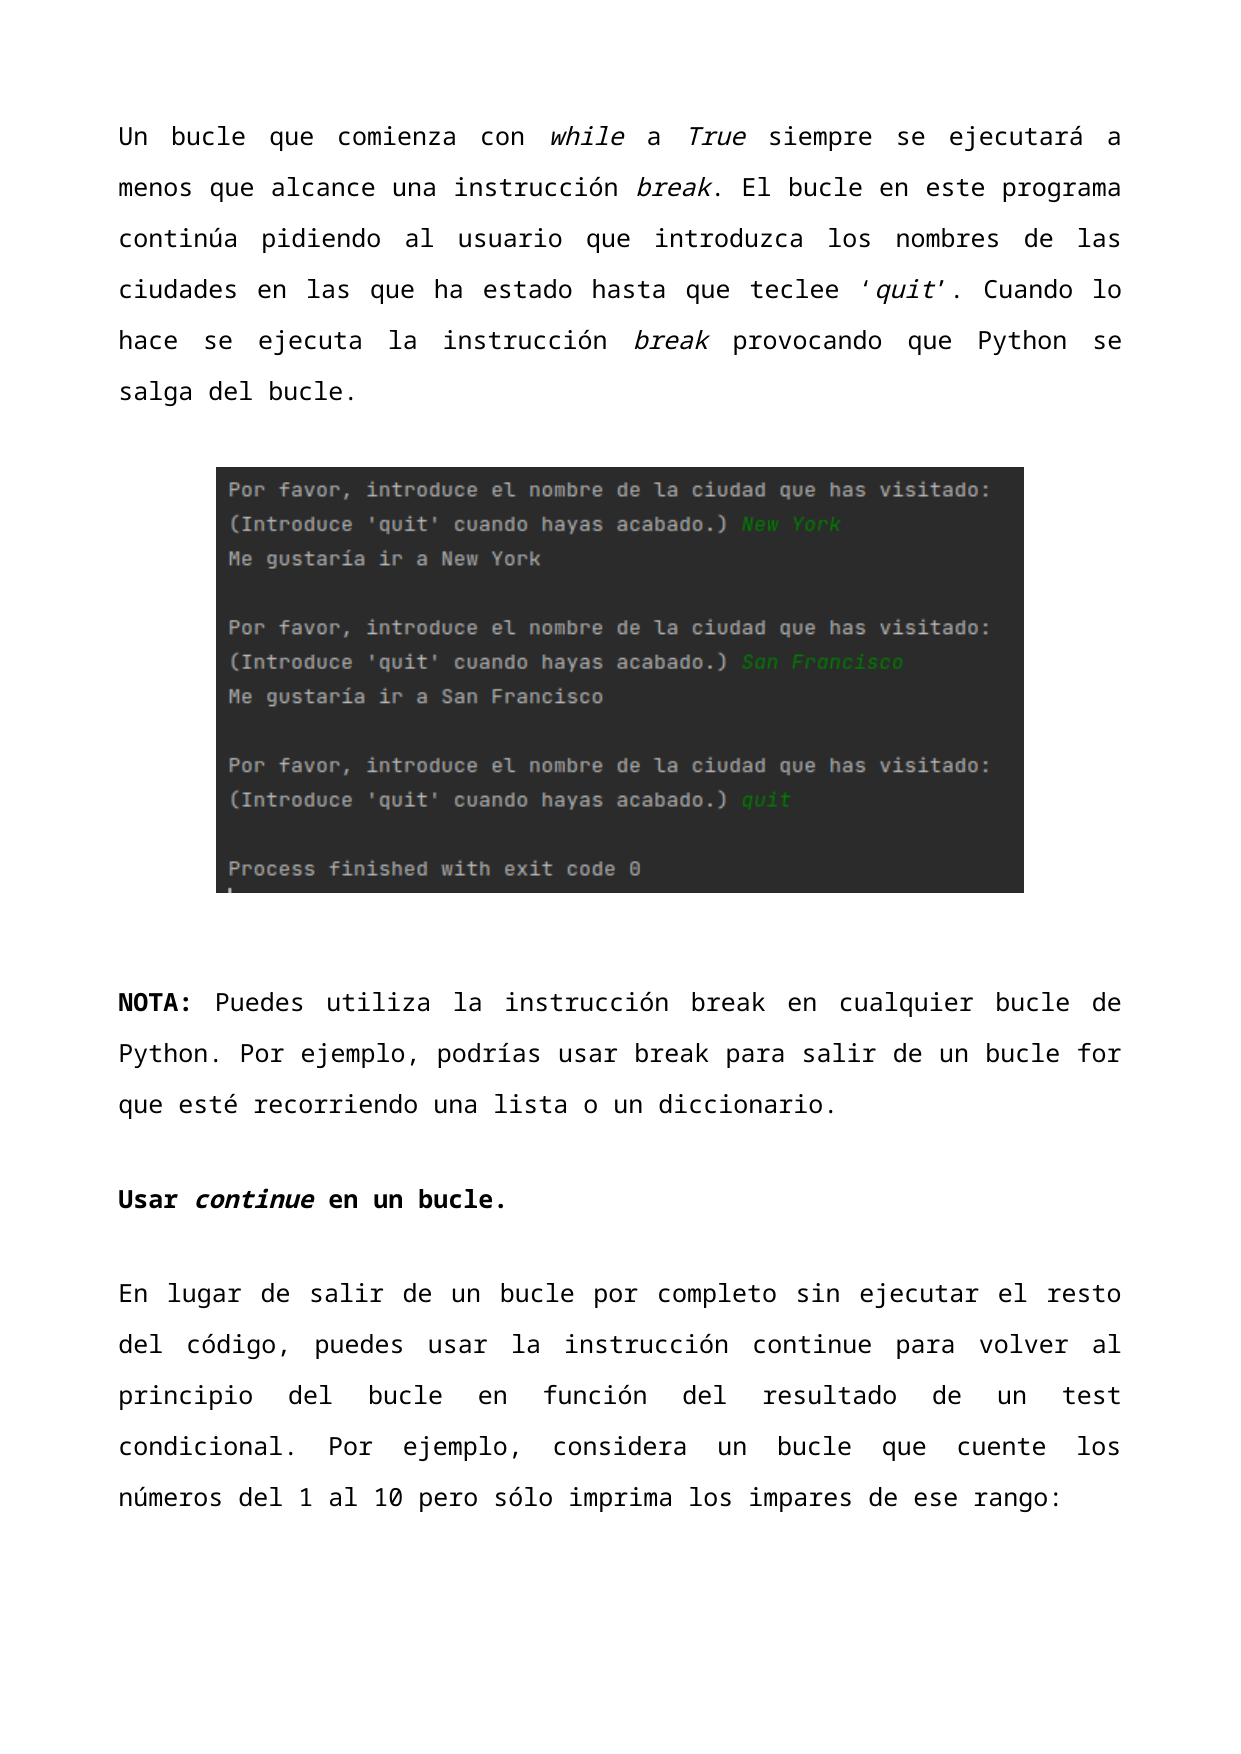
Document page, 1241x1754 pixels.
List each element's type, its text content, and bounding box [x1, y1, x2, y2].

text Un bucle que comienza con while a True siempre se ejecutará a menos que alcance una instrucción break. El bucle en este programa continúa pidiendo al usuario que introduzca los nombres de las ciudades en las que ha estado hasta que teclee ‘quit’. Cuando lo hace se ejecuta la instrucción break provocando que Python se salga del bucle. [118, 118, 1122, 407]
text En lugar de salir de un bucle por completo sin ejecutar el resto del código, puedes usar la instrucción continue para volver al principio del bucle en función del resultado de un test condicional. Por ejemplo, considera un bucle que cuente los números del 1 al 10 pero sólo imprima los impares de ese rango: [118, 1275, 1122, 1514]
text Usar continue en un bucle. [118, 1181, 1122, 1215]
text NOTA: Puedes utiliza la instrucción break en cualquier bucle de Python. Por ejemplo, podrías usar break para salir de un bucle for que esté recorriendo una lista o un diccionario. [118, 985, 1122, 1121]
picture [216, 467, 1024, 893]
